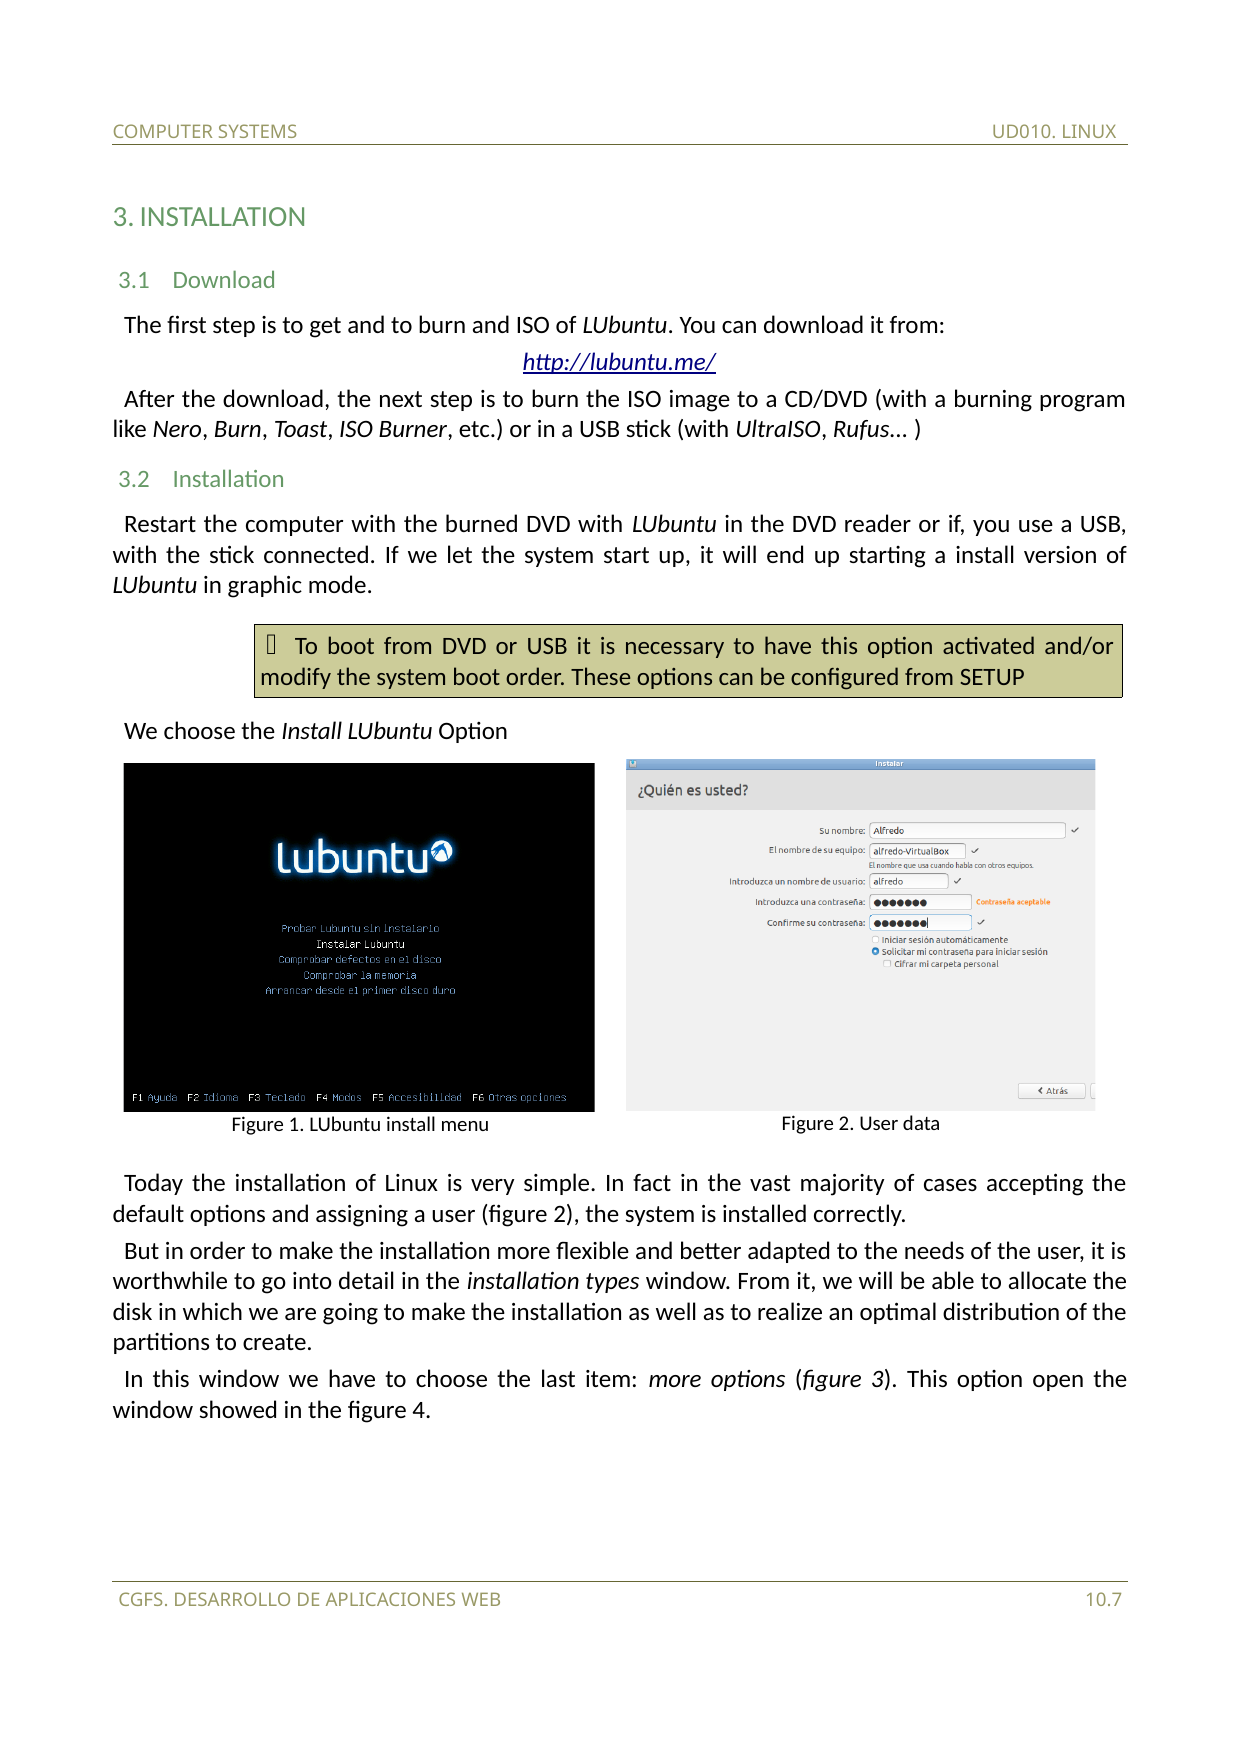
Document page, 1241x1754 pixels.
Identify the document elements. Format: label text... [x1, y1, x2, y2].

text  To boot from DVD or USB it is necessary to have this option activated and/or modify the system boot order. These options can be configured from SETUP [255, 625, 1122, 697]
text Figure 1. LUbuntu install menu [123, 1112, 597, 1137]
text After the download, the next step is to burn the ISO image to a CD/DVD (with a burning program like Nero, Burn, Toast, ISO Burner, etc.) or in a USB stick (with UltraISO, Rufus... ) [112, 383, 1128, 444]
text We choose the Install LUbuntu Option [112, 715, 1128, 745]
text But in order to make the installation more flexible and better adapted to the needs of the user, it is worthwhile to go into detail in the installation types window. From it, we will be able to allocate the disk in which we are going to make the installation as well as to realize an optimal distribution of the partitions to create. [112, 1235, 1128, 1357]
subtitle Installation [112, 198, 1128, 234]
text Restart the computer with the burned DVD with LUbuntu in the DVD reader or if, you use a USB, with the stick connected. If we let the system start up, it will end up starting a install version of LUbuntu in graphic mode. [112, 508, 1128, 600]
text Figure 2. User data [626, 1111, 1096, 1136]
picture [123, 763, 595, 1112]
text The first step is to get and to burn and ISO of LUbuntu. You can download it from: [112, 309, 1128, 339]
text Today the installation of Linux is very simple. In fact in the vast majority of cases accepting the default options and assigning a user (figure 2), the system is installed correctly. [112, 1167, 1128, 1228]
subtitle Installation [112, 463, 1128, 493]
text In this window we have to choose the last item: more options (figure 3). This option open the window showed in the figure 4. [112, 1363, 1128, 1424]
subtitle Download [112, 264, 1128, 294]
text http://lubuntu.me/ [112, 346, 1128, 377]
picture [626, 759, 1096, 1111]
